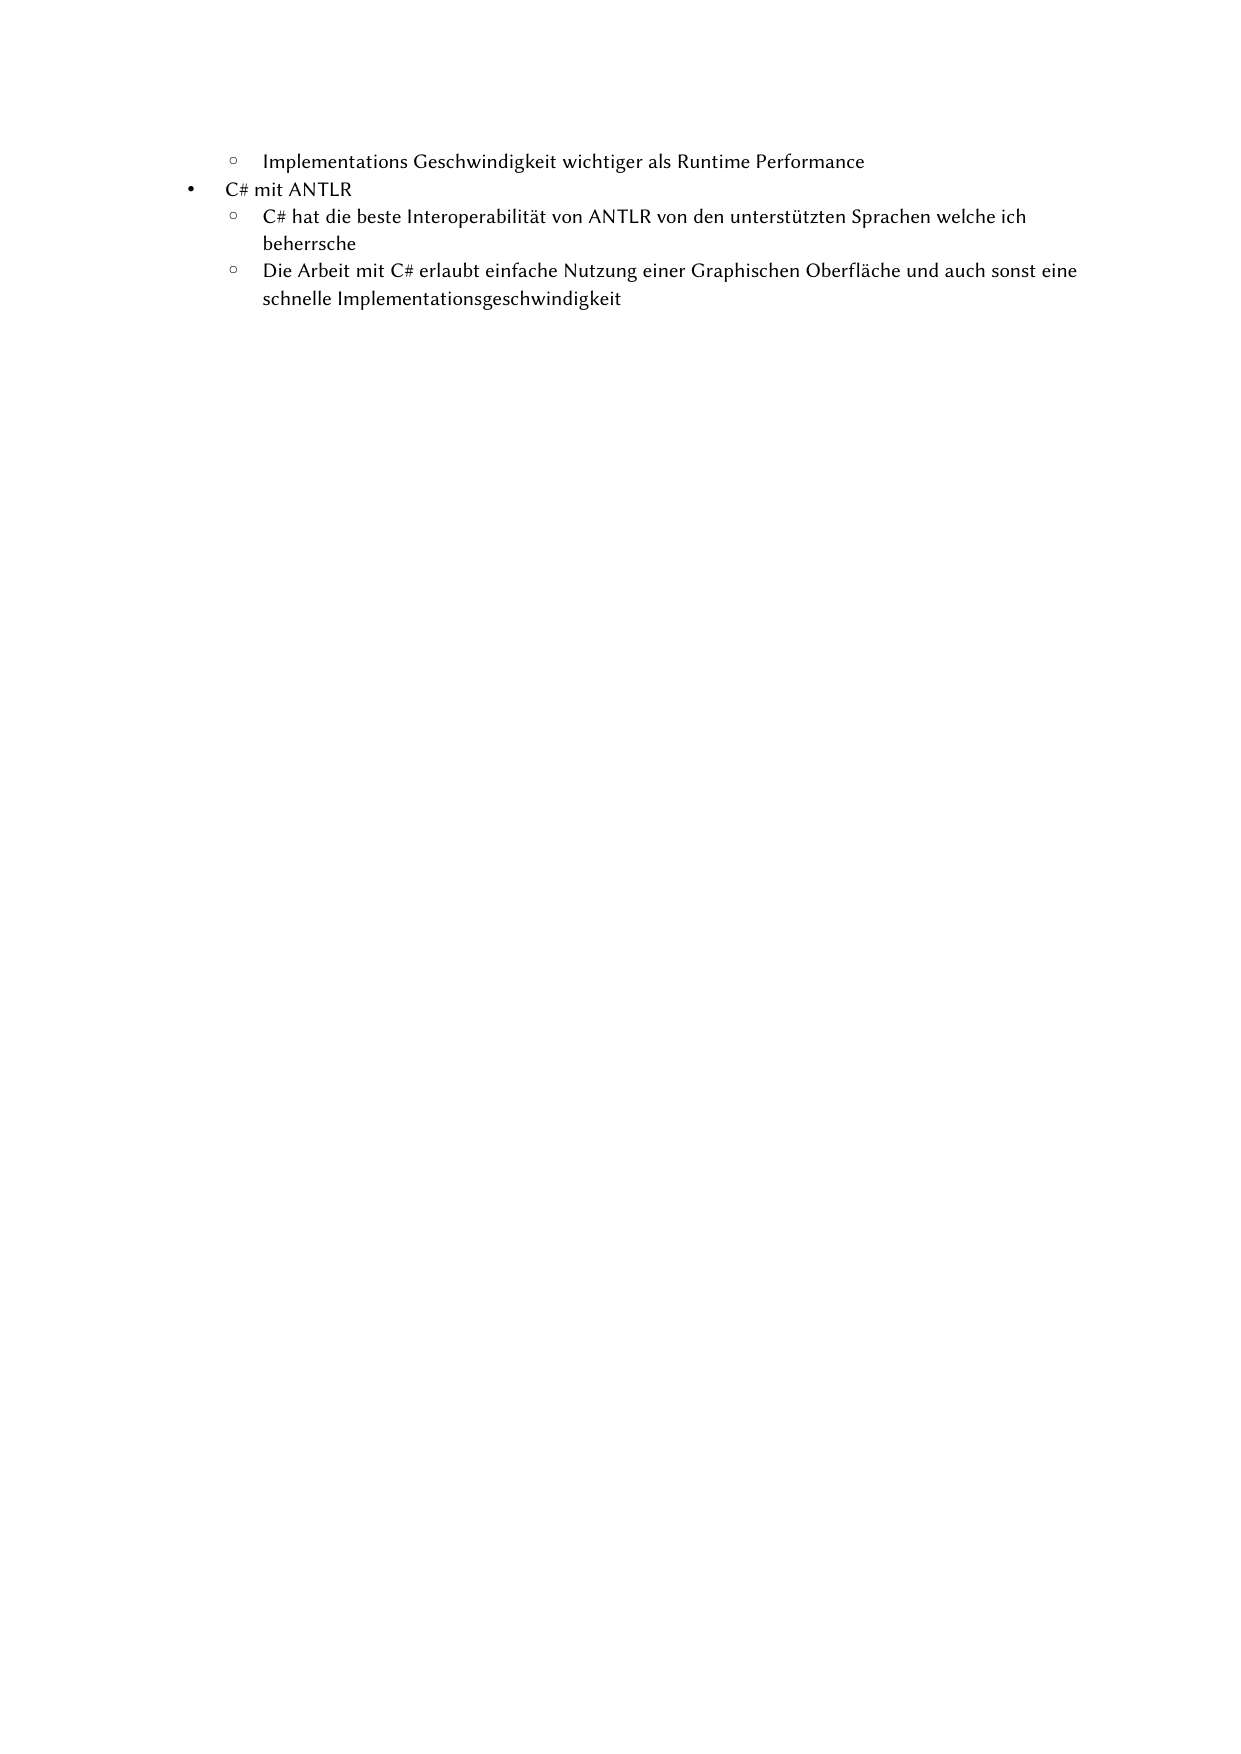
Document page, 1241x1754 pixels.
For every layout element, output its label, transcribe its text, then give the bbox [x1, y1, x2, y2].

list Implementations Geschwindigkeit wichtiger als Runtime Performance [225, 150, 1090, 174]
list Die Arbeit mit C# erlaubt einfache Nutzung einer Graphischen Oberfläche und auch sonst eine schnelle Implementationsgeschwindigkeit [225, 259, 1090, 310]
list C# hat die beste Interoperabilität von ANTLR von den unterstützten Sprachen welche ich beherrsche [225, 204, 1090, 256]
list C# mit ANTLR [187, 177, 1090, 201]
